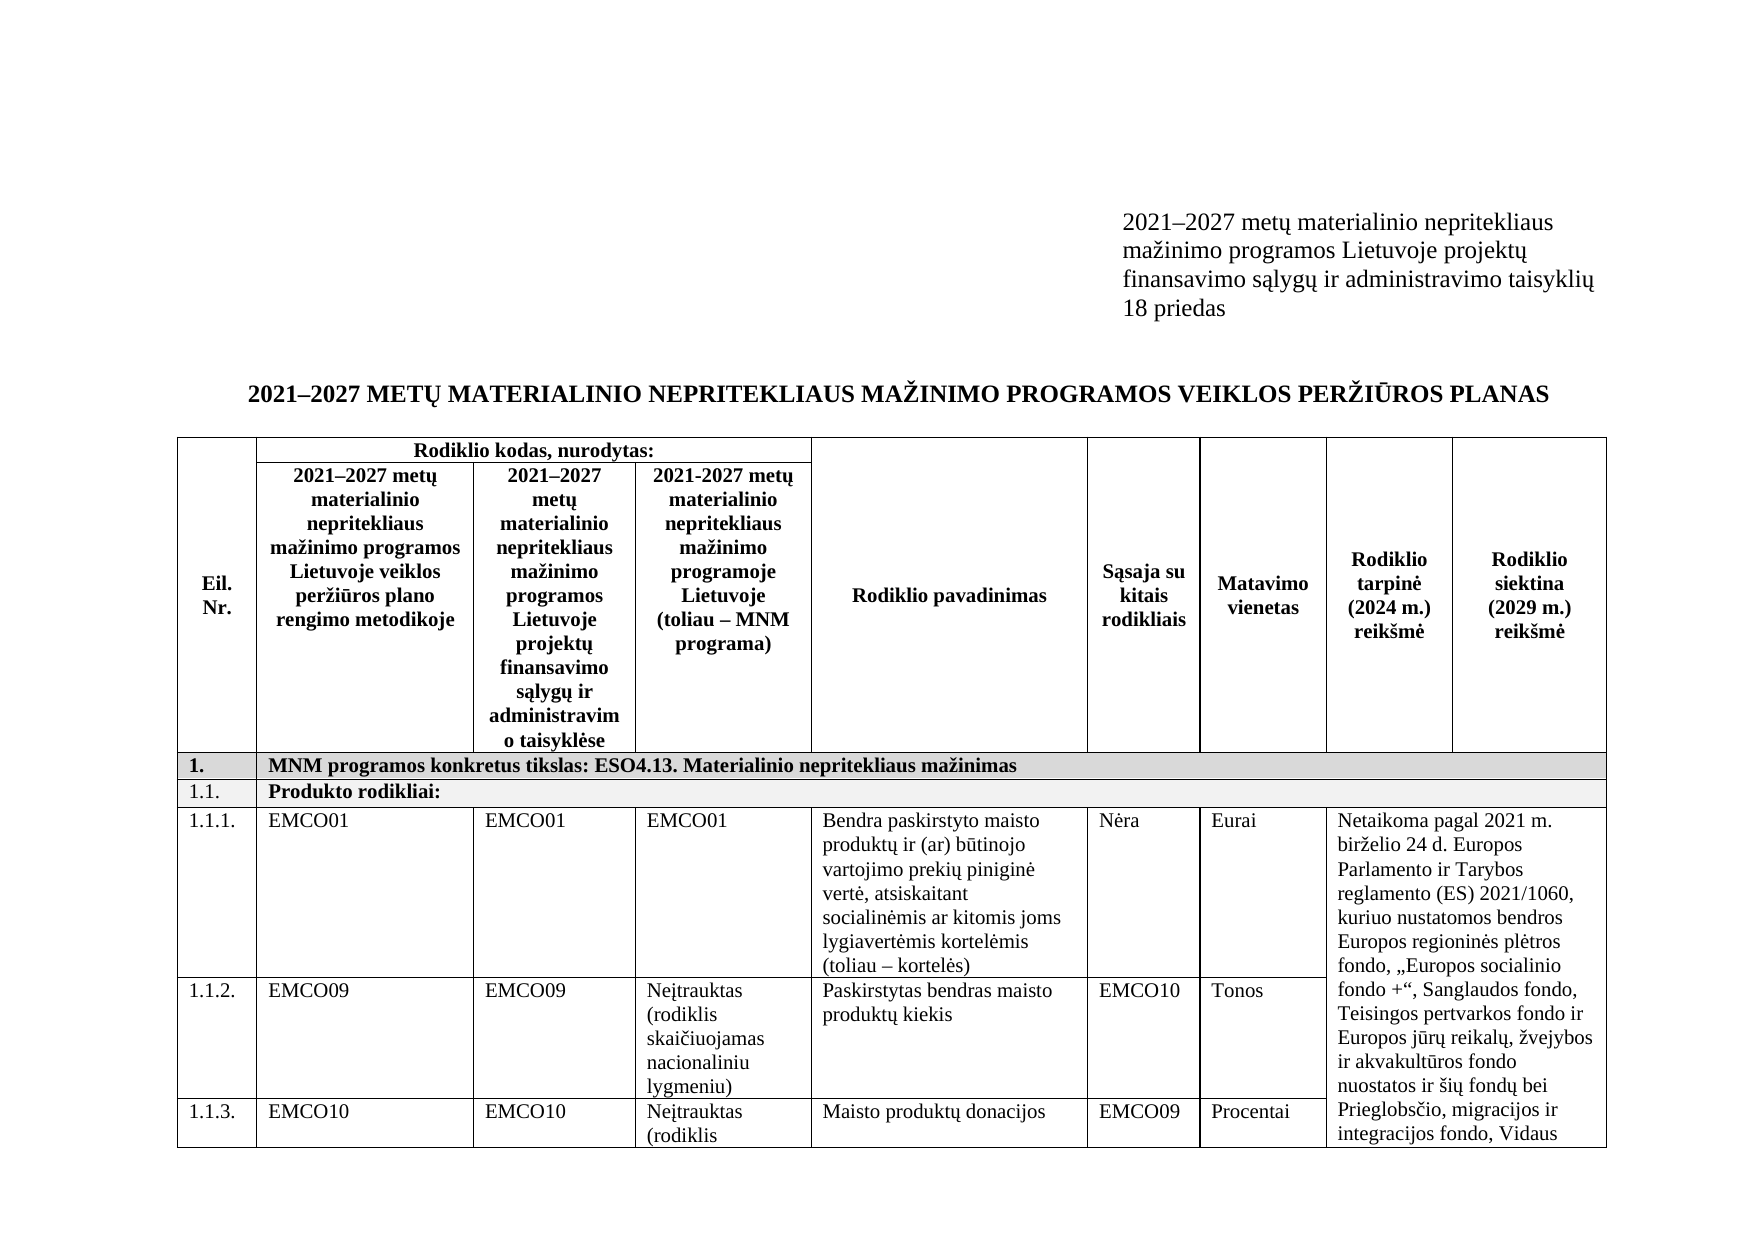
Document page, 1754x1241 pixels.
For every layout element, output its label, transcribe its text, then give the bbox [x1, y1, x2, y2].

table_cell EMCO01 [636, 808, 811, 977]
text 2021–2027 METŲ MATERIALINIO NEPRITEKLIAUS MAŽINIMO PROGRAMOS VEIKLOS PERŽIŪROS PLANAS [177, 379, 1621, 408]
table_header Eil. Nr. [178, 438, 256, 752]
table_header Sąsaja su kitais rodikliais [1088, 438, 1199, 752]
table_cell Maisto produktų donacijos [812, 1099, 1087, 1147]
table_cell 2021-2027 metų materialinio nepritekliaus mažinimo programoje Lietuvoje (toliau – MNM programa) [636, 463, 811, 752]
table_cell 1.1.3. [178, 1099, 256, 1147]
table_cell MNM programos konkretus tikslas: ESO4.13. Materialinio nepritekliaus mažinimas [257, 753, 1606, 778]
table_cell EMCO09 [257, 978, 473, 1098]
table_cell 2021–2027 metų materialinio nepritekliaus mažinimo programos Lietuvoje projektų finansavimo sąlygų ir administravimo taisyklėse [474, 463, 635, 752]
table_cell EMCO01 [257, 808, 473, 977]
table_cell EMCO01 [474, 808, 635, 977]
table_cell Eurai [1201, 808, 1326, 977]
table_cell Neįtrauktas (rodiklis skaičiuojamas nacionaliniu lygmeniu) [636, 978, 811, 1098]
table_cell Nėra [1088, 808, 1199, 977]
table_cell 2021–2027 metų materialinio nepritekliaus mažinimo programos Lietuvoje veiklos peržiūros plano rengimo metodikoje [257, 463, 473, 752]
text mažinimo programos Lietuvoje projektų [177, 235, 1621, 264]
text finansavimo sąlygų ir administravimo taisyklių [177, 264, 1621, 293]
table_cell 1.1.1. [178, 808, 256, 977]
table_header Matavimo vienetas [1201, 438, 1326, 752]
table_cell EMCO10 [1088, 978, 1199, 1098]
table_cell Procentai [1201, 1099, 1326, 1147]
table_header Rodiklio pavadinimas [812, 438, 1087, 752]
table_cell Paskirstytas bendras maisto produktų kiekis [812, 978, 1087, 1098]
table_header Rodiklio siektina (2029 m.) reikšmė [1453, 438, 1606, 752]
table_header Rodiklio tarpinė (2024 m.) reikšmė [1327, 438, 1452, 752]
table_cell EMCO09 [1088, 1099, 1199, 1147]
table_cell Produkto rodikliai: [257, 780, 1606, 807]
table_cell EMCO10 [474, 1099, 635, 1147]
table_cell EMCO09 [474, 978, 635, 1098]
text 2021–2027 metų materialinio nepritekliaus [177, 207, 1621, 235]
table_cell 1.1.2. [178, 978, 256, 1098]
table_header Rodiklio kodas, nurodytas: [257, 438, 811, 462]
text 18 priedas [177, 293, 1621, 322]
table_cell Netaikoma pagal 2021 m. birželio 24 d. Europos Parlamento ir Tarybos reglamento (ES) 2021/1060, kuriuo nustatomos bendros Europos regioninės plėtros fondo, „Europos socialinio fondo +“, Sanglaudos fondo, Teisingos pertvarkos fondo ir Europos jūrų reikalų, žvejybos ir akvakultūros fondo nuostatos ir šių fondų bei Prieglobsčio, migracijos ir integracijos fondo, Vidaus [1327, 808, 1606, 1147]
table_cell 1.1. [178, 780, 256, 807]
table_cell 1. [178, 753, 256, 778]
table_cell Neįtrauktas (rodiklis [636, 1099, 811, 1147]
table_cell Tonos [1201, 978, 1326, 1098]
table_cell EMCO10 [257, 1099, 473, 1147]
table_cell Bendra paskirstyto maisto produktų ir (ar) būtinojo vartojimo prekių piniginė vertė, atsiskaitant socialinėmis ar kitomis joms lygiavertėmis kortelėmis (toliau – kortelės) [812, 808, 1087, 977]
